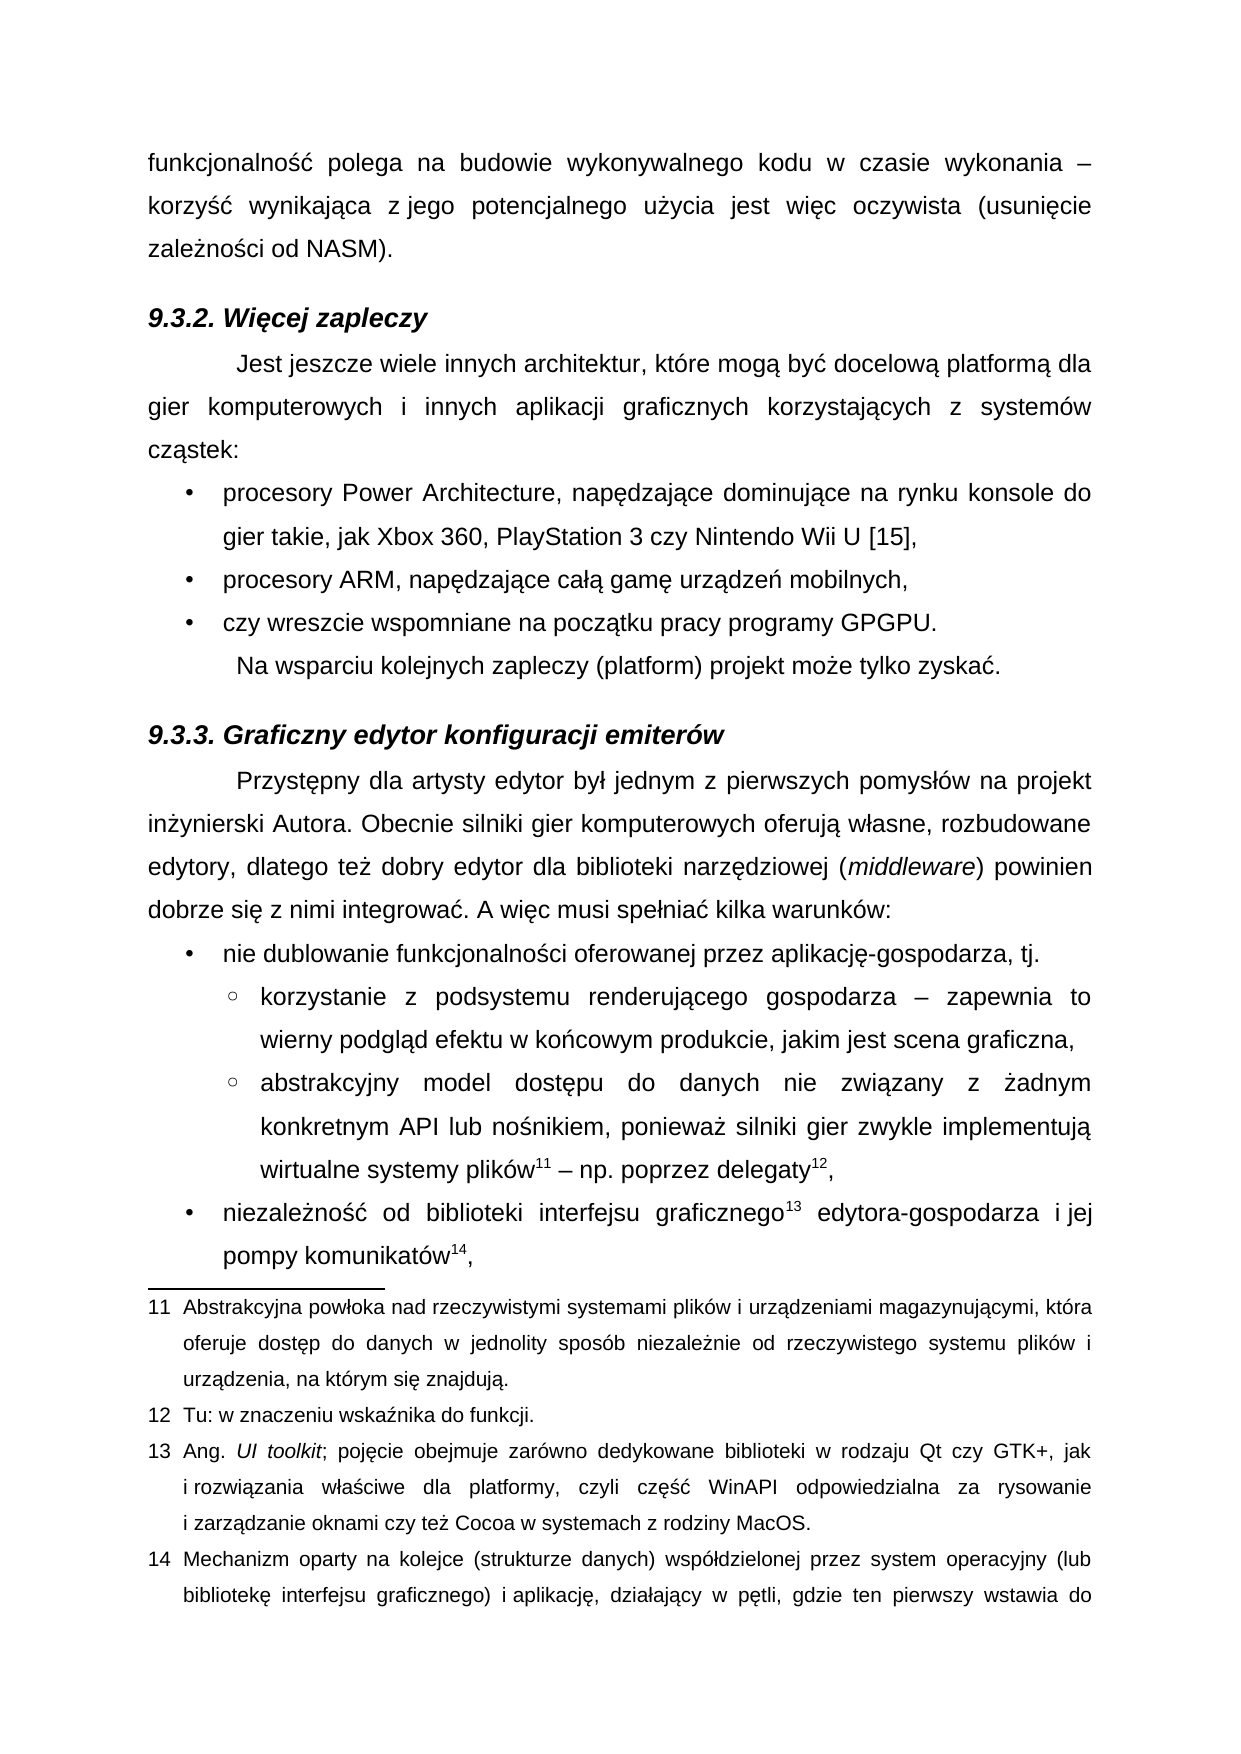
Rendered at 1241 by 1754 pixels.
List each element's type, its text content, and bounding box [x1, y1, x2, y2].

list Tu: w znaczeniu wskaźnika do funkcji. [148, 1403, 1092, 1427]
list czy wreszcie wspomniane na początku pracy programy GPGPU. [185, 608, 1092, 637]
list niezależność od biblioteki interfejsu graficznego edytora-gospodarza i jej pompy komunikatów, [185, 1198, 1092, 1270]
text funkcjonalność polega na budowie wykonywalnego kodu w czasie wykonania – korzyść wynikająca z jego potencjalnego użycia jest więc oczywista (usunięcie zależności od NASM). [148, 148, 1092, 263]
list Ang. UI toolkit; pojęcie obejmuje zarówno dedykowane biblioteki w rodzaju Qt czy GTK+, jak i rozwiązania właściwe dla platformy, czyli część WinAPI odpowiedzialna za rysowanie i zarządzanie oknami czy też Cocoa w systemach z rodziny MacOS. [148, 1439, 1092, 1534]
list abstrakcyjny model dostępu do danych nie związany z żadnym konkretnym API lub nośnikiem, ponieważ silniki gier zwykle implementują wirtualne systemy plików – np. poprzez delegaty, [223, 1068, 1092, 1183]
subtitle Graficzny edytor konfiguracji emiterów [148, 719, 1092, 751]
text Na wsparciu kolejnych zapleczy (platform) projekt może tylko zyskać. [148, 651, 1092, 680]
list nie dublowanie funkcjonalności oferowanej przez aplikację-gospodarza, tj. [185, 939, 1092, 967]
list procesory ARM, napędzające całą gamę urządzeń mobilnych, [185, 565, 1092, 593]
list korzystanie z podsystemu renderującego gospodarza – zapewnia to wierny podgląd efektu w końcowym produkcie, jakim jest scena graficzna, [223, 982, 1092, 1054]
list procesory Power Architecture, napędzające dominujące na rynku konsole do gier takie, jak Xbox 360, PlayStation 3 czy Nintendo Wii U [15], [185, 478, 1092, 550]
subtitle Więcej zapleczy [148, 302, 1092, 333]
list Abstrakcyjna powłoka nad rzeczywistymi systemami plików i urządzeniami magazynującymi, która oferuje dostęp do danych w jednolity sposób niezależnie od rzeczywistego systemu plików i urządzenia, na którym się znajdują. [148, 1295, 1092, 1391]
list Mechanizm oparty na kolejce (strukturze danych) współdzielonej przez system operacyjny (lub bibliotekę interfejsu graficznego) i aplikację, działający w pętli, gdzie ten pierwszy wstawia do [148, 1546, 1092, 1606]
text Jest jeszcze wiele innych architektur, które mogą być docelową platformą dla gier komputerowych i innych aplikacji graficznych korzystających z systemów cząstek: [148, 349, 1092, 464]
text Przystępny dla artysty edytor był jednym z pierwszych pomysłów na projekt inżynierski Autora. Obecnie silniki gier komputerowych oferują własne, rozbudowane edytory, dlatego też dobry edytor dla biblioteki narzędziowej (middleware) powinien dobrze się z nimi integrować. A więc musi spełniać kilka warunków: [148, 766, 1092, 924]
